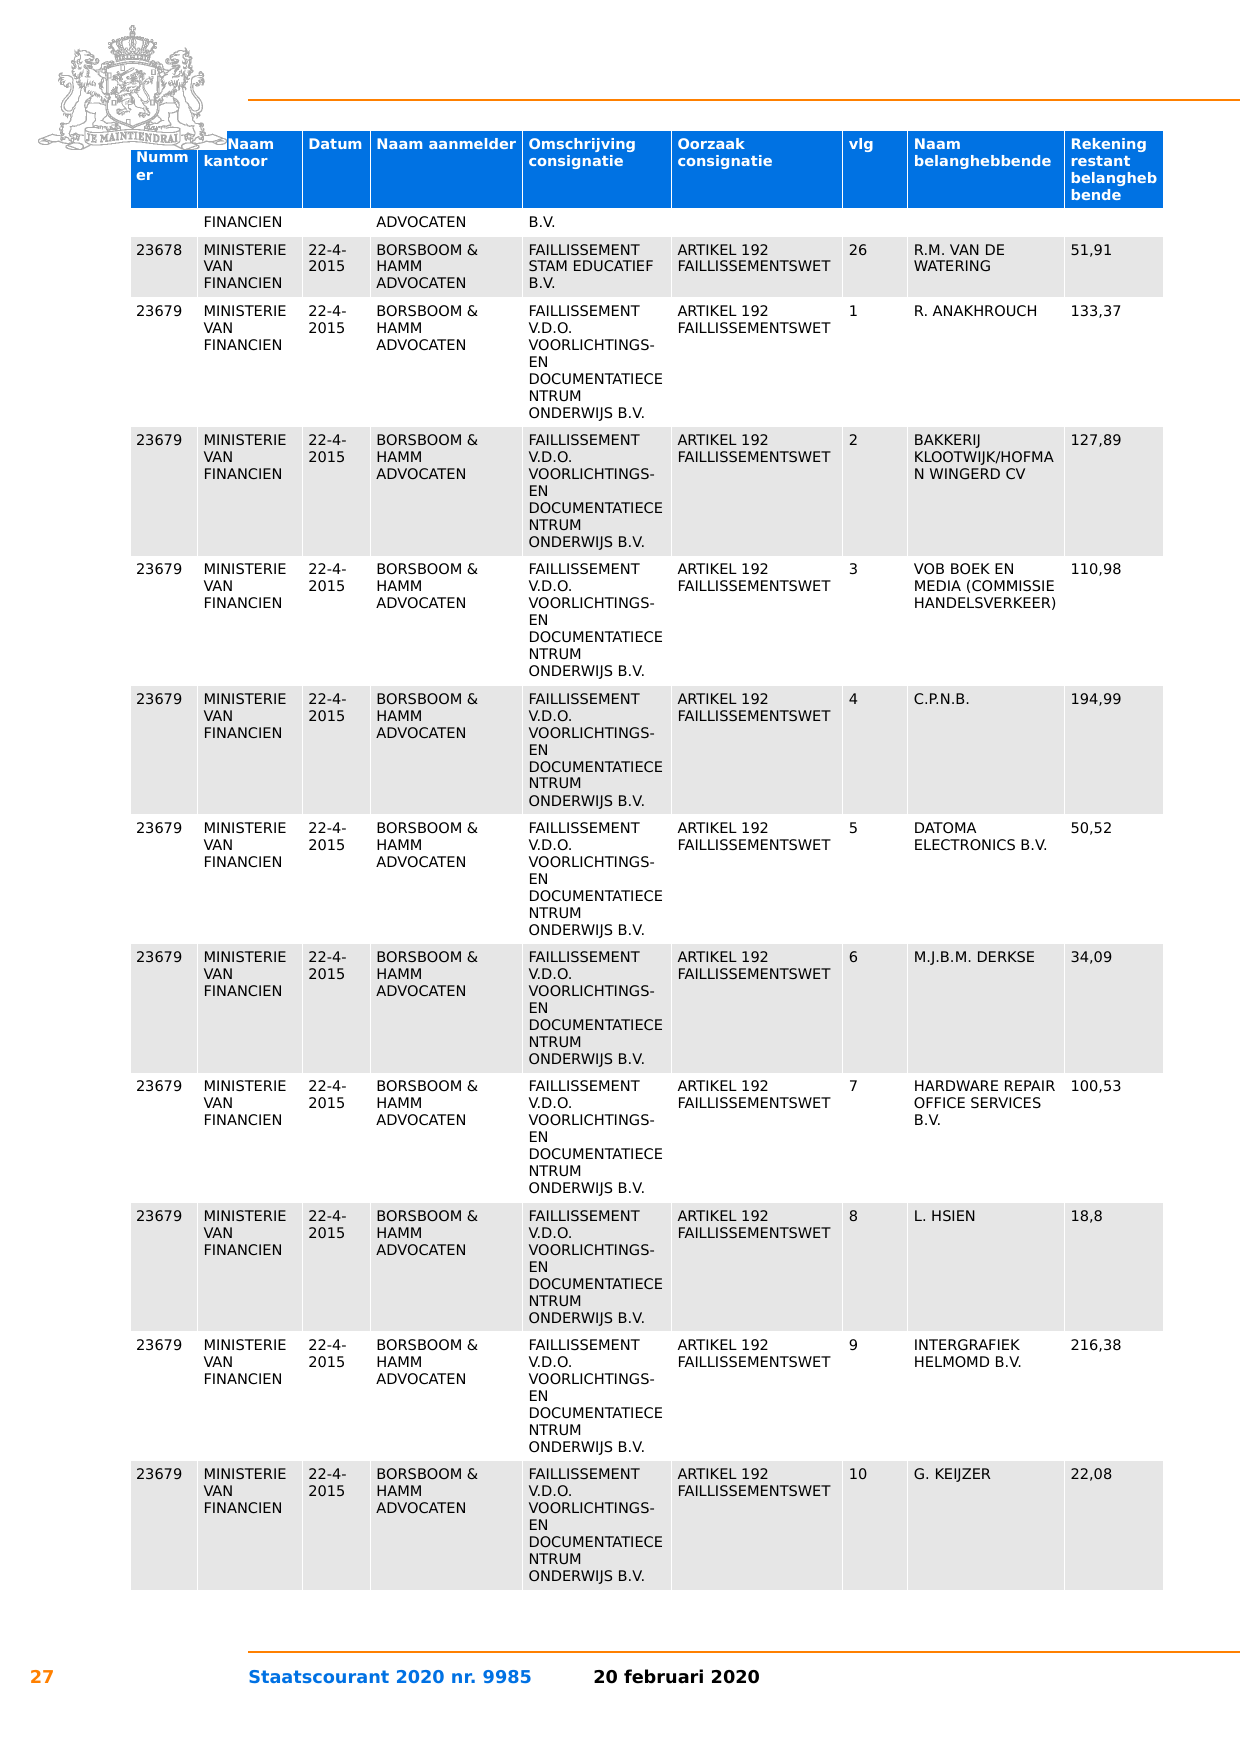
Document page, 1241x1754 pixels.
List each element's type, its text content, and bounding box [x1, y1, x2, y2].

table_cell [303, 209, 370, 236]
table_cell [1065, 209, 1163, 236]
table_cell 7 [843, 1074, 907, 1202]
table_cell MINISTERIE VAN FINANCIEN [198, 1461, 302, 1590]
table_cell MINISTERIE VAN FINANCIEN [198, 1332, 302, 1460]
table_header vlg [843, 131, 907, 208]
table_cell 110,98 [1065, 557, 1163, 685]
table_cell 22-4-2015 [303, 298, 370, 426]
table_cell 23679 [131, 815, 197, 943]
table_cell FAILLISSEMENT V.D.O. VOORLICHTINGS- EN DOCUMENTATIECENTRUM ONDERWIJS B.V. [523, 298, 671, 426]
table_cell ARTIKEL 192 FAILLISSEMENTSWET [672, 815, 842, 943]
table_cell 23679 [131, 557, 197, 685]
table_cell 23679 [131, 1074, 197, 1202]
table_cell ARTIKEL 192 FAILLISSEMENTSWET [672, 1461, 842, 1590]
table_cell BORSBOOM & HAMM ADVOCATEN [371, 1332, 522, 1460]
table_cell DATOMA ELECTRONICS B.V. [908, 815, 1064, 943]
table_cell 18,8 [1065, 1203, 1163, 1331]
table_cell BORSBOOM & HAMM ADVOCATEN [371, 815, 522, 943]
table_cell 22-4-2015 [303, 557, 370, 685]
table_cell 100,53 [1065, 1074, 1163, 1202]
table_cell BORSBOOM & HAMM ADVOCATEN [371, 237, 522, 297]
table_cell INTERGRAFIEK HELMOMD B.V. [908, 1332, 1064, 1460]
table_cell MINISTERIE VAN FINANCIEN [198, 815, 302, 943]
table_cell FAILLISSEMENT STAM EDUCATIEF B.V. [523, 237, 671, 297]
table_header Naam belanghebbende [908, 131, 1064, 208]
table_cell ARTIKEL 192 FAILLISSEMENTSWET [672, 1203, 842, 1331]
table_header Naam kantoor [198, 131, 302, 208]
table_cell 22-4-2015 [303, 237, 370, 297]
table_cell BORSBOOM & HAMM ADVOCATEN [371, 427, 522, 556]
table_cell 1 [843, 298, 907, 426]
table_header Rekening restant belanghebbende [1065, 131, 1163, 208]
table_cell 22-4-2015 [303, 1203, 370, 1331]
table_cell BORSBOOM & HAMM ADVOCATEN [371, 944, 522, 1073]
table_cell MINISTERIE VAN FINANCIEN [198, 944, 302, 1073]
table_cell [908, 209, 1064, 236]
table_cell 23679 [131, 1203, 197, 1331]
table_cell [131, 209, 197, 236]
table_cell 22-4-2015 [303, 815, 370, 943]
table_cell R.M. VAN DE WATERING [908, 237, 1064, 297]
table_cell 50,52 [1065, 815, 1163, 943]
table_cell 8 [843, 1203, 907, 1331]
table_cell 34,09 [1065, 944, 1163, 1073]
table_cell [672, 209, 842, 236]
table_cell 22-4-2015 [303, 1461, 370, 1590]
table_cell 23679 [131, 427, 197, 556]
table_cell 23678 [131, 237, 197, 297]
table_cell BORSBOOM & HAMM ADVOCATEN [371, 1461, 522, 1590]
table_cell FAILLISSEMENT V.D.O. VOORLICHTINGS- EN DOCUMENTATIECENTRUM ONDERWIJS B.V. [523, 427, 671, 556]
table_cell HARDWARE REPAIR OFFICE SERVICES B.V. [908, 1074, 1064, 1202]
table_cell 22-4-2015 [303, 427, 370, 556]
table_cell 23679 [131, 298, 197, 426]
table_cell 26 [843, 237, 907, 297]
table_cell MINISTERIE VAN FINANCIEN [198, 1074, 302, 1202]
table_cell ARTIKEL 192 FAILLISSEMENTSWET [672, 944, 842, 1073]
table_cell M.J.B.M. DERKSE [908, 944, 1064, 1073]
table_cell 2 [843, 427, 907, 556]
table_cell 10 [843, 1461, 907, 1590]
table_cell 22-4-2015 [303, 944, 370, 1073]
table_cell 3 [843, 557, 907, 685]
table_cell BORSBOOM & HAMM ADVOCATEN [371, 1074, 522, 1202]
table_cell FAILLISSEMENT V.D.O. VOORLICHTINGS- EN DOCUMENTATIECENTRUM ONDERWIJS B.V. [523, 1203, 671, 1331]
table_cell BORSBOOM & HAMM ADVOCATEN [371, 686, 522, 814]
table_cell BORSBOOM & HAMM ADVOCATEN [371, 1203, 522, 1331]
table_cell R. ANAKHROUCH [908, 298, 1064, 426]
table_cell C.P.N.B. [908, 686, 1064, 814]
table_header Omschrijving consignatie [523, 131, 671, 208]
table_cell 22,08 [1065, 1461, 1163, 1590]
table_cell ARTIKEL 192 FAILLISSEMENTSWET [672, 686, 842, 814]
table_cell BORSBOOM & HAMM ADVOCATEN [371, 557, 522, 685]
table_cell FAILLISSEMENT V.D.O. VOORLICHTINGS- EN DOCUMENTATIECENTRUM ONDERWIJS B.V. [523, 1461, 671, 1590]
table_header Naam aanmelder [371, 131, 522, 208]
table_cell MINISTERIE VAN FINANCIEN [198, 237, 302, 297]
table_cell G. KEIJZER [908, 1461, 1064, 1590]
table_cell 216,38 [1065, 1332, 1163, 1460]
table_cell 6 [843, 944, 907, 1073]
table_cell MINISTERIE VAN FINANCIEN [198, 1203, 302, 1331]
table_cell 23679 [131, 686, 197, 814]
table_cell FAILLISSEMENT V.D.O. VOORLICHTINGS- EN DOCUMENTATIECENTRUM ONDERWIJS B.V. [523, 557, 671, 685]
table_header Nummer [131, 150, 197, 208]
table_cell 22-4-2015 [303, 686, 370, 814]
table_cell 22-4-2015 [303, 1332, 370, 1460]
picture [38, 25, 227, 150]
table_cell FAILLISSEMENT V.D.O. VOORLICHTINGS- EN DOCUMENTATIECENTRUM ONDERWIJS B.V. [523, 944, 671, 1073]
table_cell L. HSIEN [908, 1203, 1064, 1331]
table_cell MINISTERIE VAN FINANCIEN [198, 427, 302, 556]
table_cell FAILLISSEMENT V.D.O. VOORLICHTINGS- EN DOCUMENTATIECENTRUM ONDERWIJS B.V. [523, 1074, 671, 1202]
table_cell ARTIKEL 192 FAILLISSEMENTSWET [672, 557, 842, 685]
table_cell 9 [843, 1332, 907, 1460]
table_cell BAKKERIJ KLOOTWIJK/HOFMAN WINGERD CV [908, 427, 1064, 556]
table_cell 23679 [131, 1332, 197, 1460]
table_cell ADVOCATEN [371, 209, 522, 236]
table_cell 5 [843, 815, 907, 943]
table_cell VOB BOEK EN MEDIA (COMMISSIE HANDELSVERKEER) [908, 557, 1064, 685]
table_cell MINISTERIE VAN FINANCIEN [198, 298, 302, 426]
table_cell MINISTERIE VAN FINANCIEN [198, 686, 302, 814]
table_header Oorzaak consignatie [672, 131, 842, 208]
table_header Datum [303, 131, 370, 208]
table_cell ARTIKEL 192 FAILLISSEMENTSWET [672, 1332, 842, 1460]
table_cell 194,99 [1065, 686, 1163, 814]
table_cell FAILLISSEMENT V.D.O. VOORLICHTINGS- EN DOCUMENTATIECENTRUM ONDERWIJS B.V. [523, 1332, 671, 1460]
table_cell 4 [843, 686, 907, 814]
table_cell B.V. [523, 209, 671, 236]
table_cell 23679 [131, 944, 197, 1073]
table_cell ARTIKEL 192 FAILLISSEMENTSWET [672, 298, 842, 426]
table_cell 51,91 [1065, 237, 1163, 297]
table_cell FAILLISSEMENT V.D.O. VOORLICHTINGS- EN DOCUMENTATIECENTRUM ONDERWIJS B.V. [523, 686, 671, 814]
table_cell 133,37 [1065, 298, 1163, 426]
table_cell ARTIKEL 192 FAILLISSEMENTSWET [672, 427, 842, 556]
table_cell ARTIKEL 192 FAILLISSEMENTSWET [672, 1074, 842, 1202]
table_cell 22-4-2015 [303, 1074, 370, 1202]
table_cell 23679 [131, 1461, 197, 1590]
table_cell BORSBOOM & HAMM ADVOCATEN [371, 298, 522, 426]
table_cell ARTIKEL 192 FAILLISSEMENTSWET [672, 237, 842, 297]
table_cell MINISTERIE VAN FINANCIEN [198, 557, 302, 685]
table_cell FINANCIEN [198, 209, 302, 236]
table_cell 127,89 [1065, 427, 1163, 556]
table_cell [843, 209, 907, 236]
table_cell FAILLISSEMENT V.D.O. VOORLICHTINGS- EN DOCUMENTATIECENTRUM ONDERWIJS B.V. [523, 815, 671, 943]
